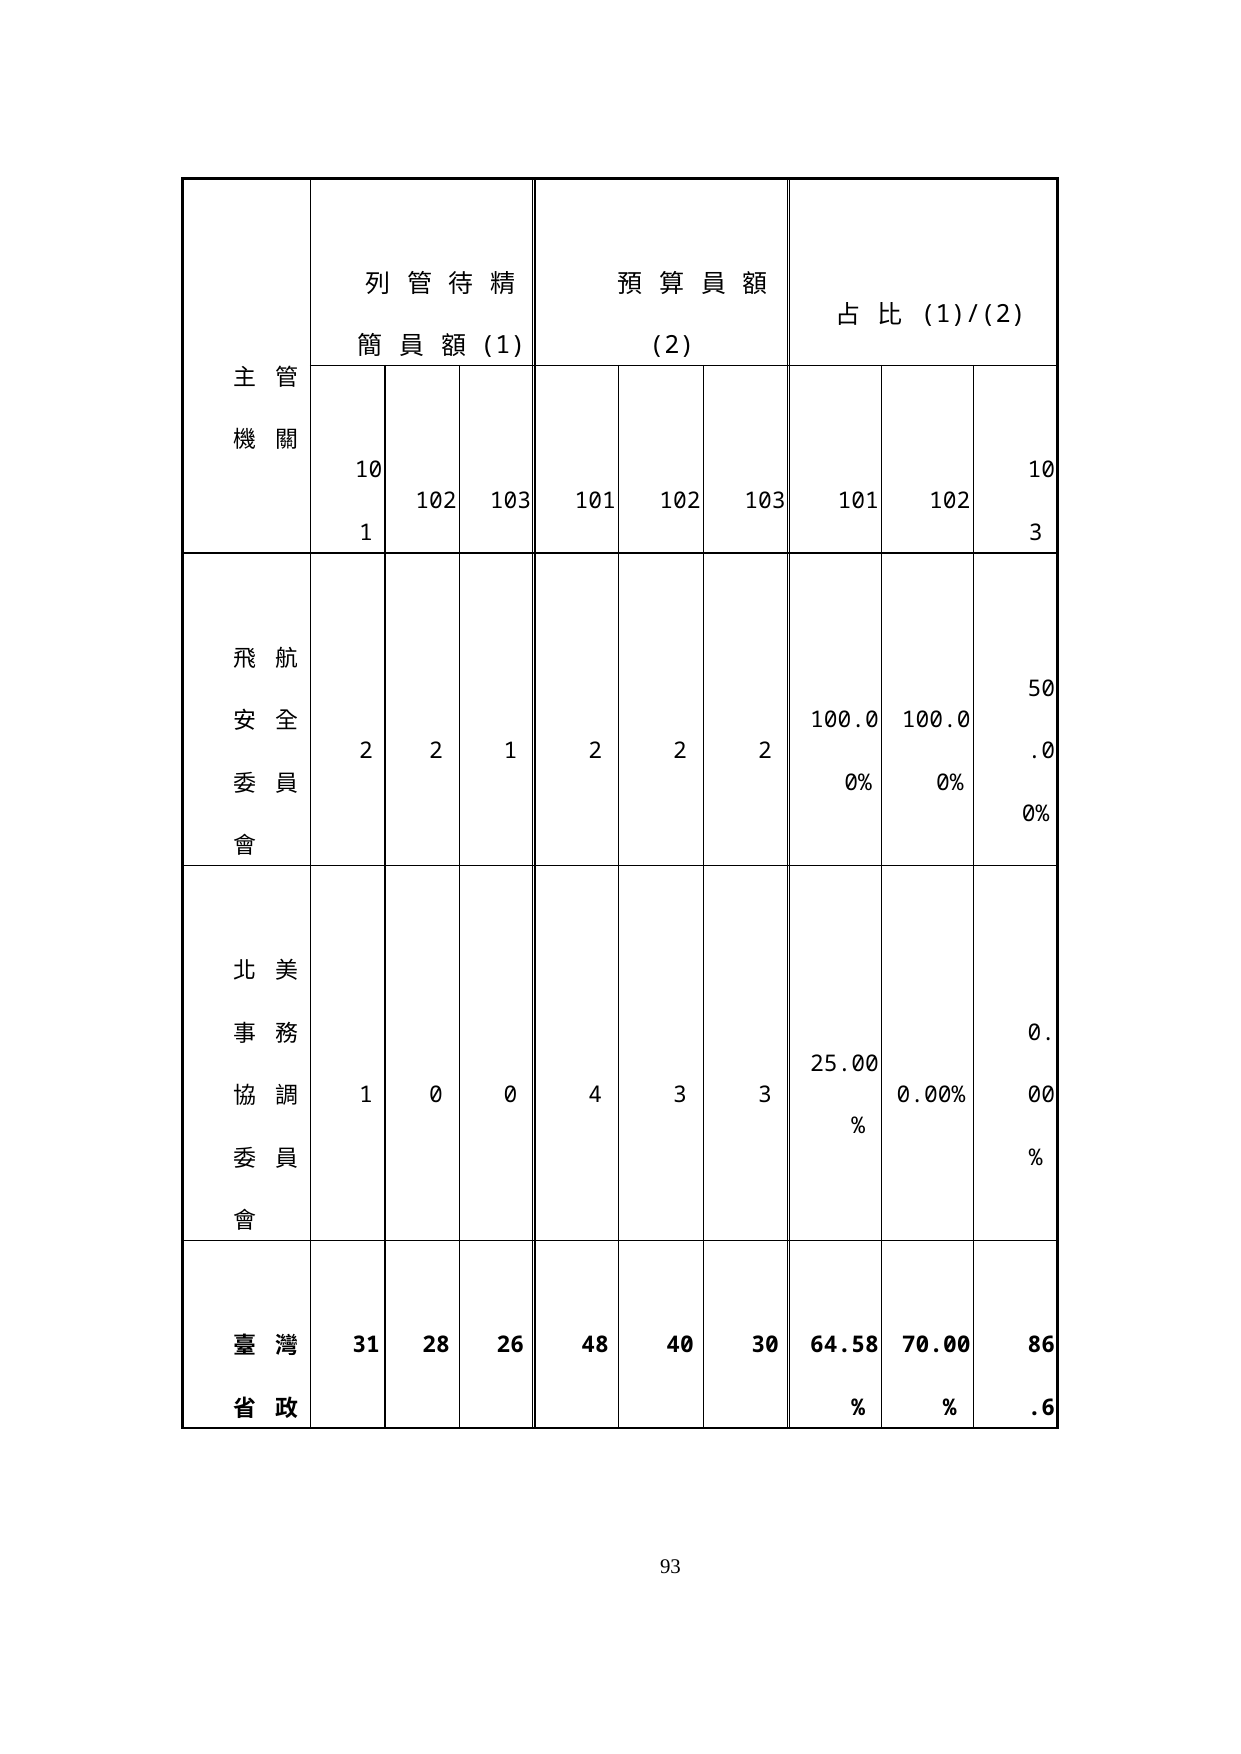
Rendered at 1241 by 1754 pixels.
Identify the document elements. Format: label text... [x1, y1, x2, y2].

table_cell 1 [311, 866, 384, 1240]
table_cell 50.00% [974, 554, 1056, 865]
table_cell 101 [536, 366, 618, 552]
table_cell 64.58% [790, 1241, 881, 1427]
table_cell 0.00% [882, 866, 973, 1240]
table_cell 30 [704, 1241, 787, 1427]
table_cell 101 [790, 366, 881, 552]
table_cell 3 [619, 866, 703, 1240]
table_cell 3 [704, 866, 787, 1240]
table_cell 48 [536, 1241, 618, 1427]
table_header 列管待精簡員額(1) [311, 180, 532, 365]
table_cell 103 [974, 366, 1056, 552]
table_cell 25.00% [790, 866, 881, 1240]
table_cell 4 [536, 866, 618, 1240]
table_cell 28 [386, 1241, 459, 1427]
table_cell 2 [311, 554, 384, 865]
table_cell 2 [619, 554, 703, 865]
table_cell 0.00% [974, 866, 1056, 1240]
table_cell 2 [704, 554, 787, 865]
table_cell 102 [882, 366, 973, 552]
table_cell 103 [460, 366, 532, 552]
table_cell 0 [386, 866, 459, 1240]
table_cell 2 [536, 554, 618, 865]
table_cell 26 [460, 1241, 532, 1427]
table_cell 40 [619, 1241, 703, 1427]
table_cell 100.00% [882, 554, 973, 865]
table_cell 北美事務協調委員會 [184, 866, 310, 1240]
table_cell 1 [460, 554, 532, 865]
table_cell 飛航安全委員會 [184, 554, 310, 865]
table_cell 102 [619, 366, 703, 552]
table_cell 70.00% [882, 1241, 973, 1427]
table_header 主管機關 [184, 180, 310, 552]
table_cell 86.6 [974, 1241, 1056, 1427]
table_cell 101 [311, 366, 384, 552]
table_cell 2 [386, 554, 459, 865]
table_cell 0 [460, 866, 532, 1240]
table_header 預算員額(2) [536, 180, 787, 365]
table_header 占比(1)/(2) [790, 180, 1056, 365]
table_cell 100.00% [790, 554, 881, 865]
table_cell 102 [386, 366, 459, 552]
table_cell 臺灣省政 [184, 1241, 310, 1427]
table_cell 31 [311, 1241, 384, 1427]
table_cell 103 [704, 366, 787, 552]
